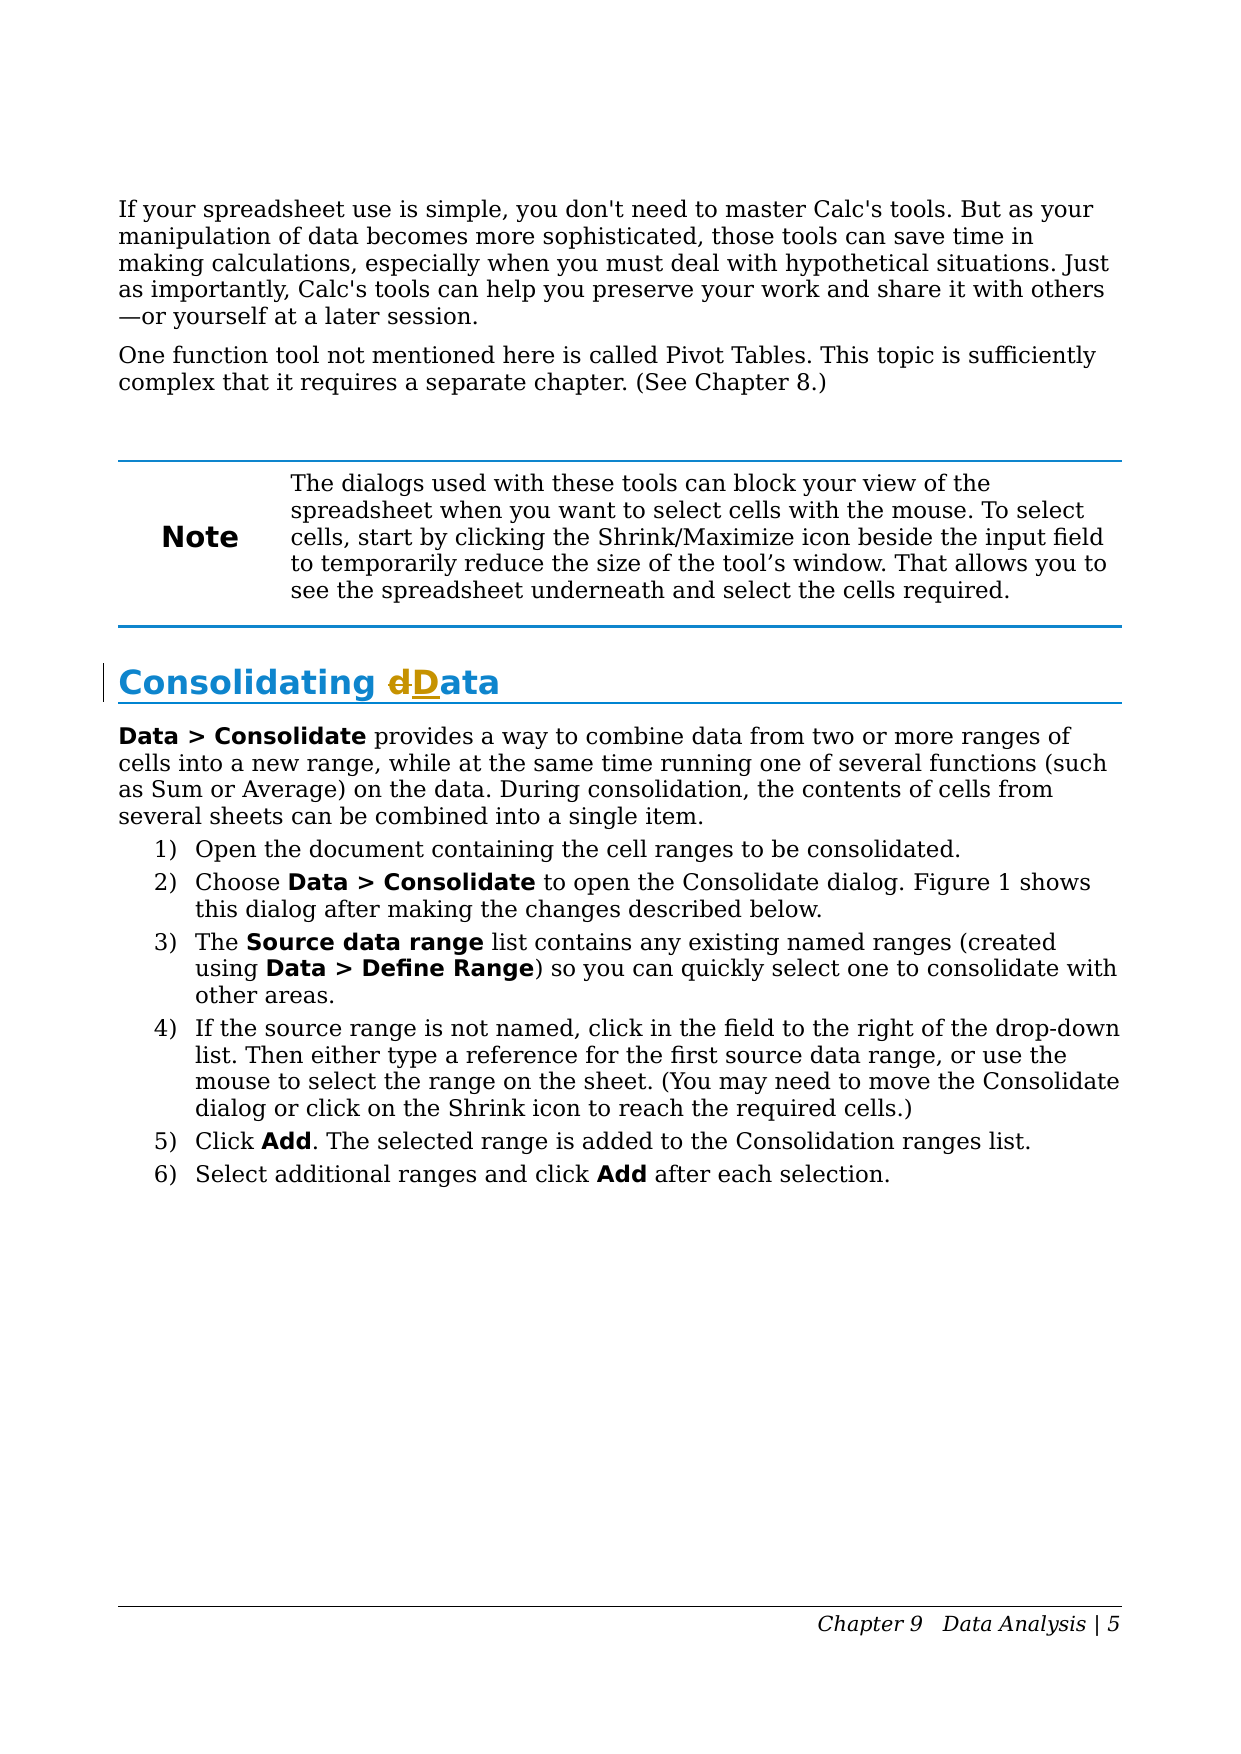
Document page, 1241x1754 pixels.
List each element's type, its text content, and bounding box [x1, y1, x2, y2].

list Open the document containing the cell ranges to be consolidated. [177, 836, 1122, 863]
list If the source range is not named, click in the field to the right of the drop-down list. Then either type a reference for the first source data range, or use the mouse to select the range on the sheet. (You may need to move the Consolidate dialog or click on the Shrink icon to reach the required cells.) [177, 1015, 1122, 1122]
list The Source data range list contains any existing named ranges (created using Data > Define Range) so you can quickly select one to consolidate with other areas. [177, 929, 1122, 1009]
list Click Add. The selected range is added to the Consolidation ranges list. [177, 1128, 1122, 1155]
table_header The dialogs used with these tools can block your view of the spreadsheet when you want to select cells with the mouse. To select cells, start by clicking the Shrink/Maximize icon beside the input field to temporarily reduce the size of the tool’s window. That allows you to see the spreadsheet underneath and select the cells required. [281, 462, 1122, 625]
list Data > Consolidate provides a way to combine data from two or more ranges of cells into a new range, while at the same time running one of several functions (such as Sum or Average) on the data. During consolidation, the contents of cells from several sheets can be combined into a single item. [118, 723, 1122, 830]
list Choose Data > Consolidate to open the Consolidate dialog. Figure 1 shows this dialog after making the changes described below. [177, 869, 1122, 923]
subtitle Consolidating Data [118, 663, 1122, 702]
table_header Note [118, 462, 281, 625]
text One function tool not mentioned here is called Pivot Tables. This topic is sufficiently complex that it requires a separate chapter. (See Chapter 8.) [118, 342, 1122, 396]
list Select additional ranges and click Add after each selection. [177, 1161, 1122, 1188]
text If your spreadsheet use is simple, you don't need to master Calc's tools. But as your manipulation of data becomes more sophisticated, those tools can save time in making calculations, especially when you must deal with hypothetical situations. Just as importantly, Calc's tools can help you preserve your work and share it with others —or yourself at a later session. [118, 196, 1122, 330]
